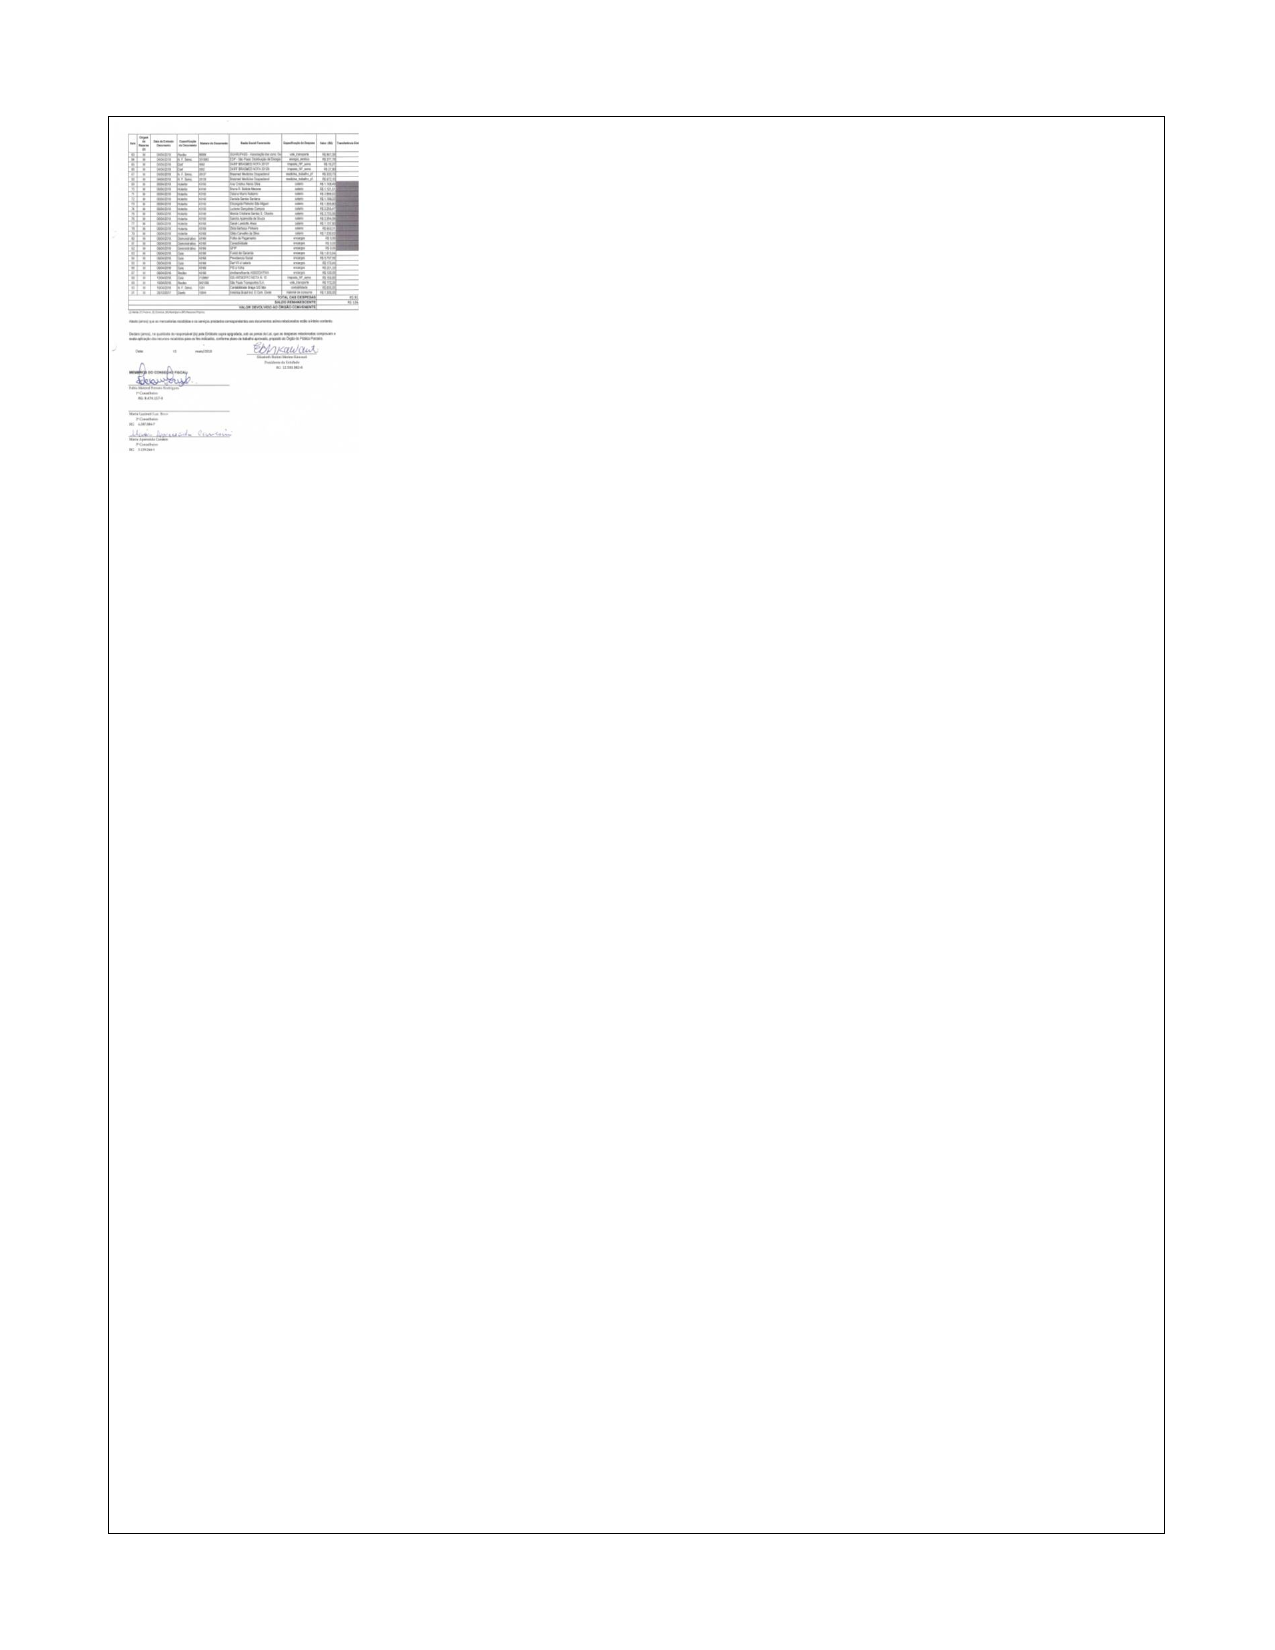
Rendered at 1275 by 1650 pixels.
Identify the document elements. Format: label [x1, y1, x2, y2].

picture [109, 117, 1164, 1533]
